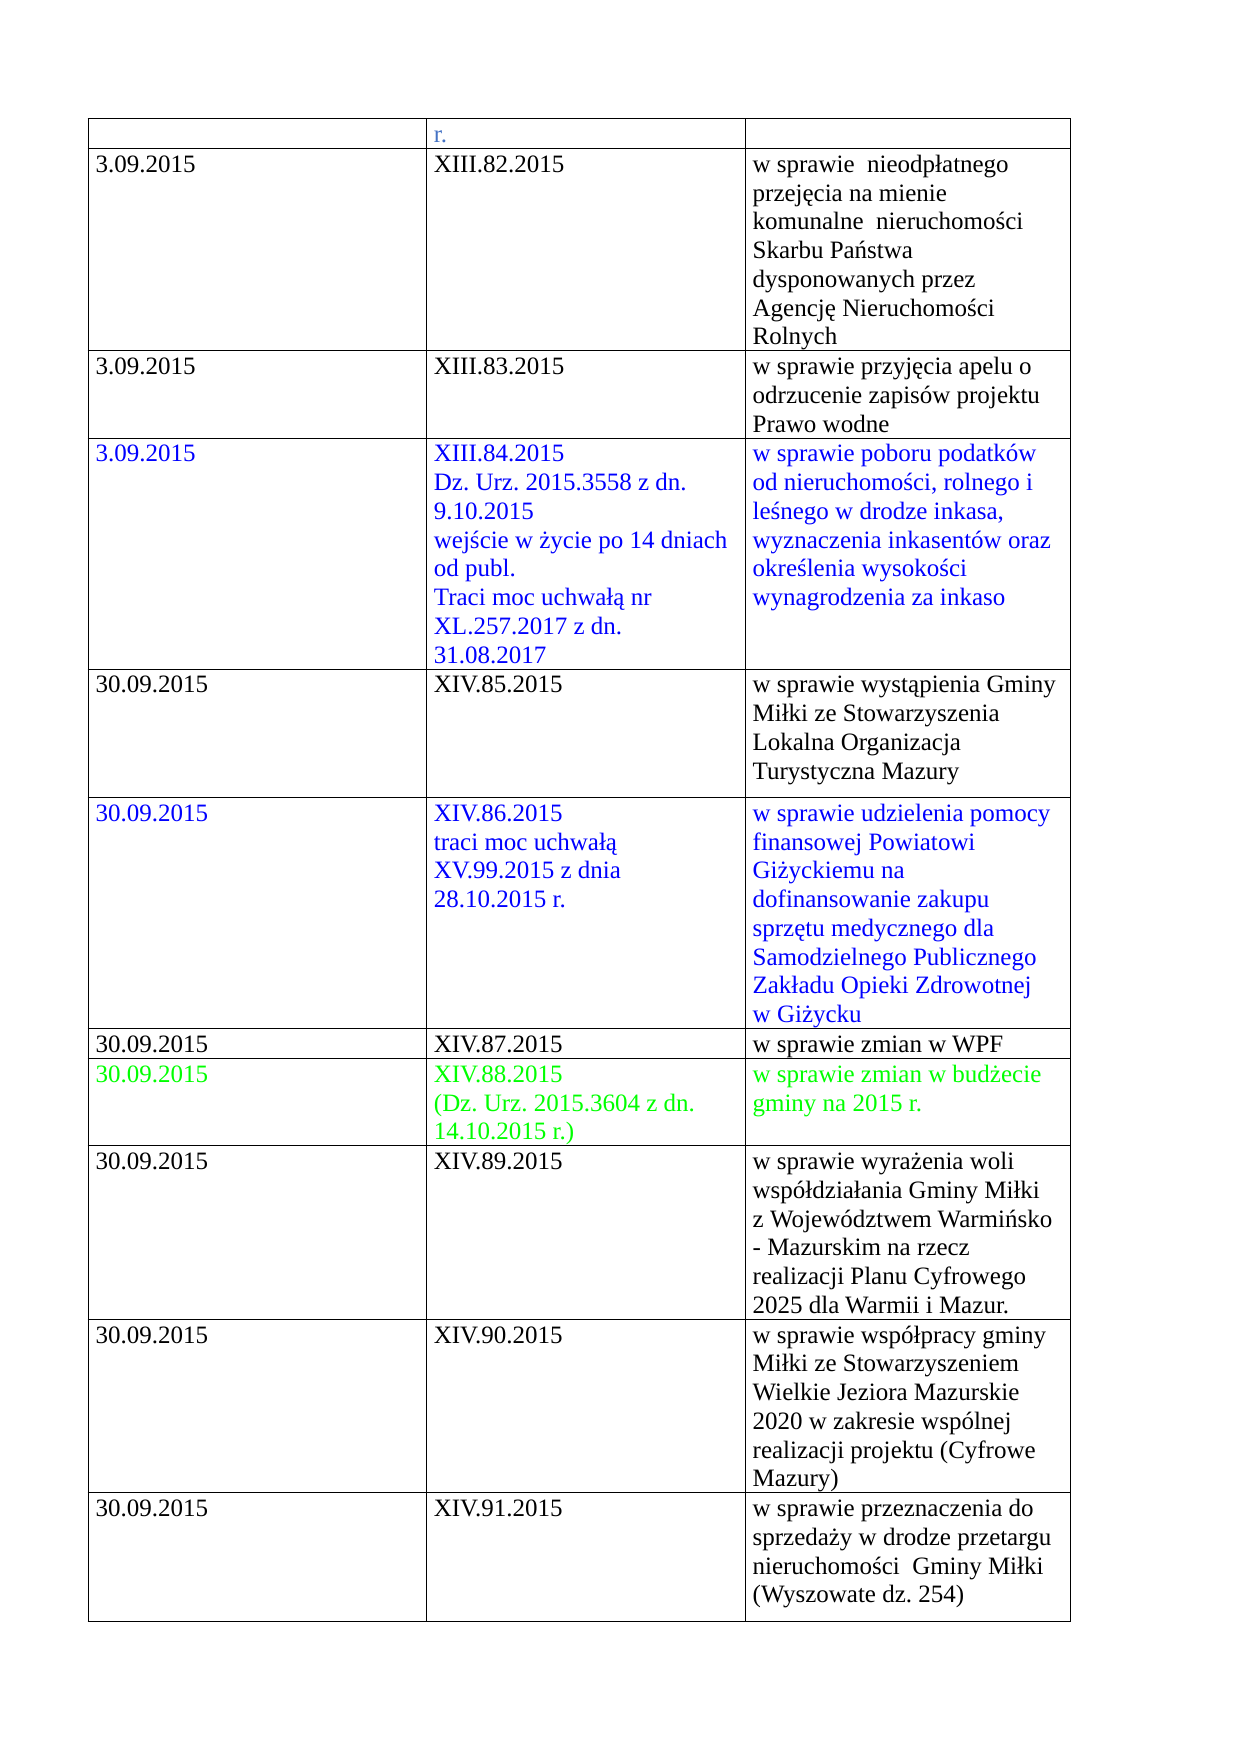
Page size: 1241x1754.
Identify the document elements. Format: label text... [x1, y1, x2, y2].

table_cell XIV.85.2015 [427, 670, 745, 797]
table_cell w sprawie przyjęcia apelu o odrzucenie zapisów projektu Prawo wodne [746, 351, 1070, 437]
table_cell w sprawie poboru podatków od nieruchomości, rolnego i leśnego w drodze inkasa, wyznaczenia inkasentów oraz określenia wysokości wynagrodzenia za inkaso [746, 439, 1070, 668]
table_cell 3.09.2015 [89, 149, 426, 350]
table_cell 30.09.2015 [89, 670, 426, 797]
table_cell XIV.88.2015 (Dz. Urz. 2015.3604 z dn. 14.10.2015 r.) [427, 1059, 745, 1145]
table_cell XIV.86.2015 traci moc uchwałą XV.99.2015 z dnia 28.10.2015 r. [427, 798, 745, 1028]
table_cell XIV.89.2015 [427, 1146, 745, 1319]
table_cell 30.09.2015 [89, 798, 426, 1028]
table_cell r. [427, 119, 745, 148]
table_cell [746, 119, 1070, 148]
table_cell 30.09.2015 [89, 1029, 426, 1058]
table_cell w sprawie zmian w budżecie gminy na 2015 r. [746, 1059, 1070, 1145]
table_cell w sprawie wystąpienia Gminy Miłki ze Stowarzyszenia Lokalna Organizacja Turystyczna Mazury [746, 670, 1070, 797]
table_cell 30.09.2015 [89, 1146, 426, 1319]
table_cell XIV.87.2015 [427, 1029, 745, 1058]
table_cell w sprawie zmian w WPF [746, 1029, 1070, 1058]
table_cell XIII.82.2015 [427, 149, 745, 350]
table_cell XIII.83.2015 [427, 351, 745, 437]
table_cell XIV.90.2015 [427, 1320, 745, 1492]
table_cell w sprawie nieodpłatnego przejęcia na mienie komunalne nieruchomości Skarbu Państwa dysponowanych przez Agencję Nieruchomości Rolnych [746, 149, 1070, 350]
table_cell w sprawie przeznaczenia do sprzedaży w drodze przetargu nieruchomości Gminy Miłki (Wyszowate dz. 254) [746, 1493, 1070, 1621]
table_cell w sprawie udzielenia pomocy finansowej Powiatowi Giżyckiemu na dofinansowanie zakupu sprzętu medycznego dla Samodzielnego Publicznego Zakładu Opieki Zdrowotnej w Giżycku [746, 798, 1070, 1028]
table_cell w sprawie współpracy gminy Miłki ze Stowarzyszeniem Wielkie Jeziora Mazurskie 2020 w zakresie wspólnej realizacji projektu (Cyfrowe Mazury) [746, 1320, 1070, 1492]
table_cell 3.09.2015 [89, 439, 426, 668]
table_cell 3.09.2015 [89, 351, 426, 437]
table_cell 30.09.2015 [89, 1320, 426, 1492]
table_cell [89, 119, 426, 148]
table_cell 30.09.2015 [89, 1059, 426, 1145]
table_cell 30.09.2015 [89, 1493, 426, 1621]
table_cell XIII.84.2015 Dz. Urz. 2015.3558 z dn. 9.10.2015 wejście w życie po 14 dniach od publ. Traci moc uchwałą nr XL.257.2017 z dn. 31.08.2017 [427, 439, 745, 668]
table_cell XIV.91.2015 [427, 1493, 745, 1621]
table_cell w sprawie wyrażenia woli współdziałania Gminy Miłki z Województwem Warmińsko - Mazurskim na rzecz realizacji Planu Cyfrowego 2025 dla Warmii i Mazur. [746, 1146, 1070, 1319]
